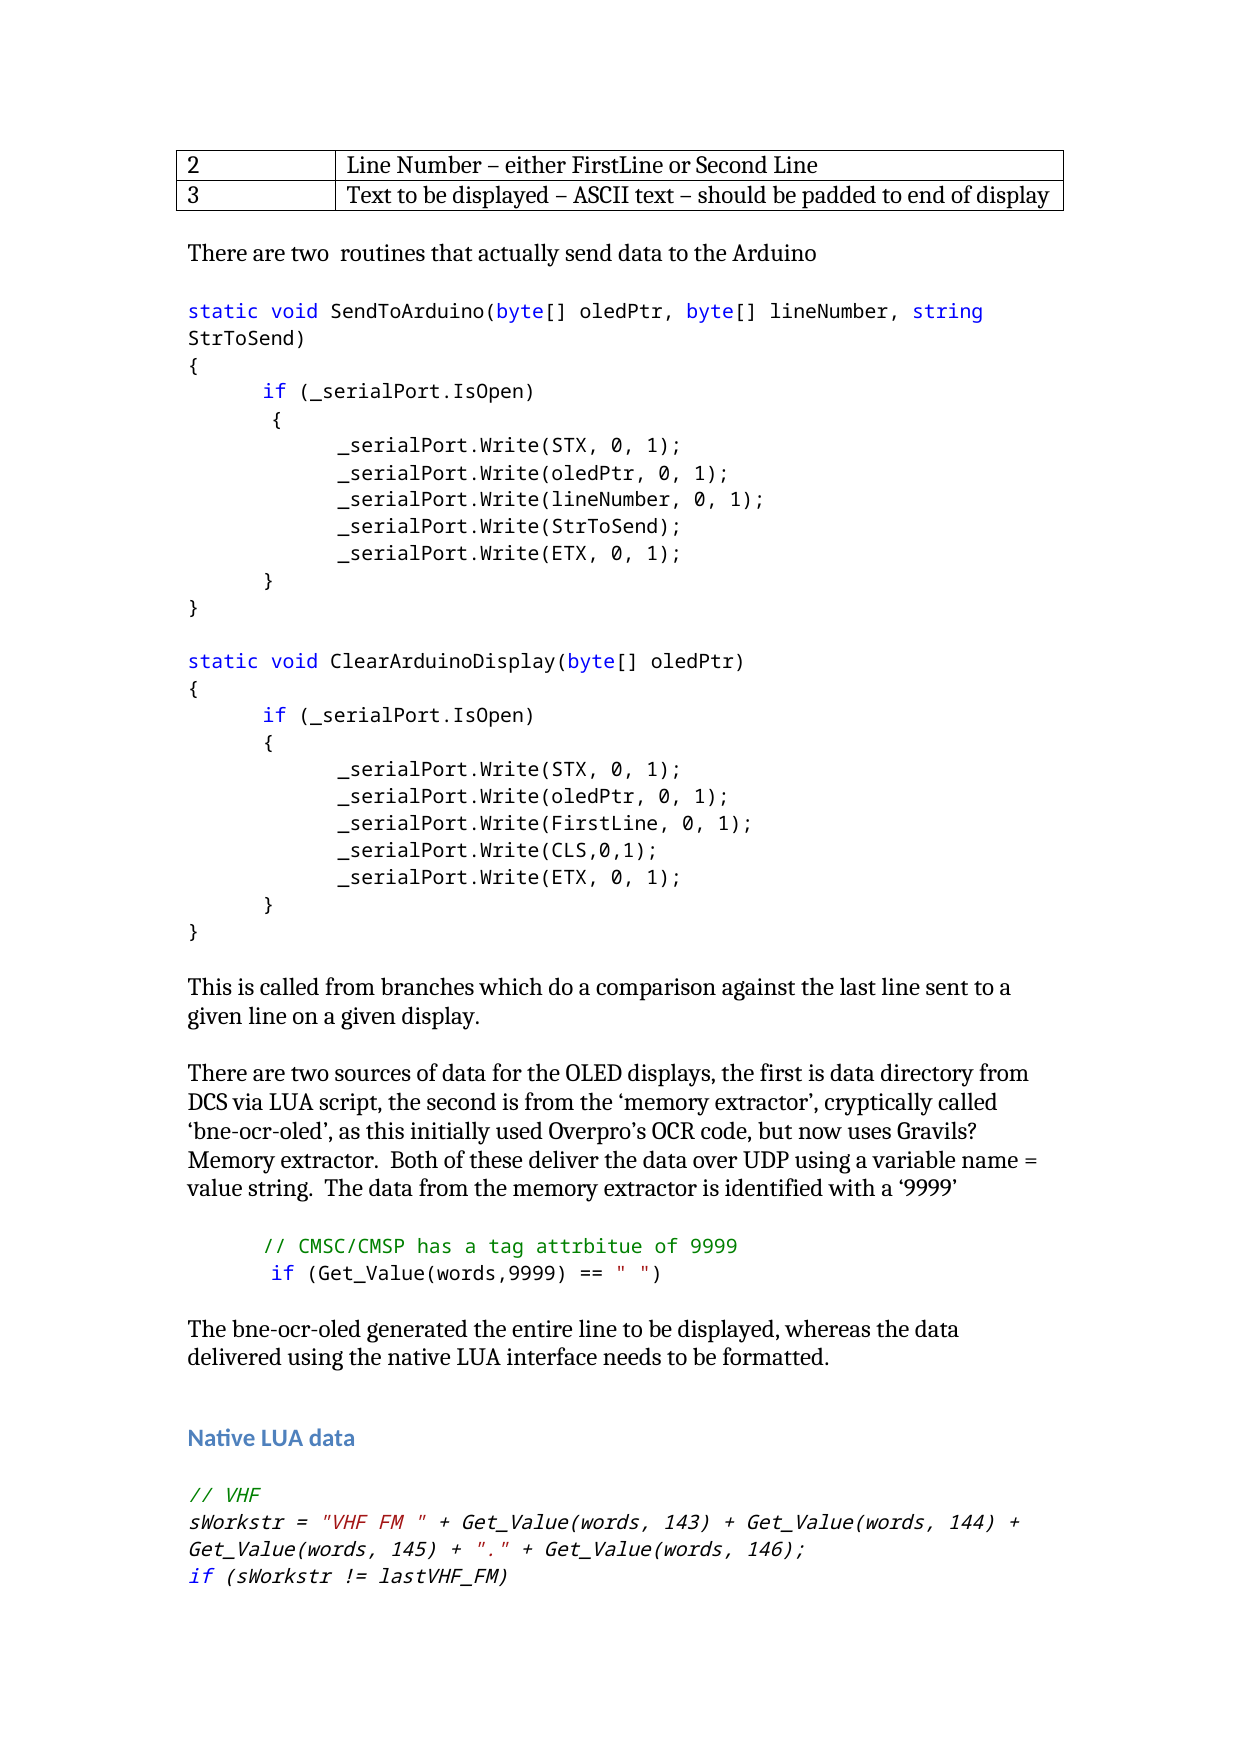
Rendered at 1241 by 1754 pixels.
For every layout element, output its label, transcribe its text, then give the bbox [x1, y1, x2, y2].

text _serialPort.Write(oledPtr, 0, 1); [262, 782, 1053, 809]
text if (_serialPort.IsOpen) [187, 702, 1053, 728]
text // VHF [187, 1481, 1053, 1508]
table_cell Text to be displayed – ASCII text – should be padded to end of display [336, 181, 1063, 209]
text _serialPort.Write(ETX, 0, 1); [262, 863, 1053, 890]
text The bne-ocr-oled generated the entire line to be displayed, whereas the data delivered using the native LUA interface needs to be formatted. [187, 1314, 1053, 1372]
text _serialPort.Write(STX, 0, 1); [262, 756, 1053, 782]
subtitle Native LUA data [187, 1422, 1053, 1452]
text _serialPort.Write(oledPtr, 0, 1); [262, 459, 1053, 486]
text // CMSC/CMSP has a tag attrbitue of 9999 [187, 1232, 1053, 1259]
text { [187, 674, 1053, 702]
text } [187, 594, 1053, 621]
text There are two sources of data for the OLED displays, the first is data directory from DCS via LUA script, the second is from the ‘memory extractor’, cryptically called ‘bne-ocr-oled’, as this initially used Overpro’s OCR code, but now uses Gravils? Memory extractor. Both of these deliver the data over UDP using a variable name = value string. The data from the memory extractor is identified with a ‘9999’ [187, 1059, 1053, 1203]
text _serialPort.Write(STX, 0, 1); [262, 432, 1053, 459]
text static void SendToArduino(byte[] oledPtr, byte[] lineNumber, string StrToSend) [187, 297, 1053, 351]
text _serialPort.Write(CLS,0,1); [262, 836, 1053, 863]
text } [187, 917, 1053, 944]
text { [187, 728, 1053, 756]
text { [187, 405, 1053, 432]
table_cell 2 [177, 151, 335, 180]
text There are two routines that actually send data to the Arduino [187, 239, 1053, 268]
text _serialPort.Write(StrToSend); [262, 513, 1053, 540]
text } [187, 567, 1053, 594]
text sWorkstr = "VHF FM " + Get_Value(words, 143) + Get_Value(words, 144) + Get_Value(words, 145) + "." + Get_Value(words, 146); [187, 1508, 1053, 1562]
text if (sWorkstr != lastVHF_FM) [187, 1562, 1053, 1589]
table_cell 3 [177, 181, 335, 209]
table_cell Line Number – either FirstLine or Second Line [336, 151, 1063, 180]
text if (_serialPort.IsOpen) [187, 378, 1053, 405]
text _serialPort.Write(lineNumber, 0, 1); [262, 486, 1053, 513]
text _serialPort.Write(FirstLine, 0, 1); [262, 809, 1053, 836]
text static void ClearArduinoDisplay(byte[] oledPtr) [187, 648, 1053, 674]
text } [187, 890, 1053, 917]
text _serialPort.Write(ETX, 0, 1); [262, 540, 1053, 567]
text { [187, 351, 1053, 378]
text if (Get_Value(words,9999) == " ") [187, 1259, 1053, 1286]
text This is called from branches which do a comparison against the last line sent to a given line on a given display. [187, 973, 1053, 1031]
